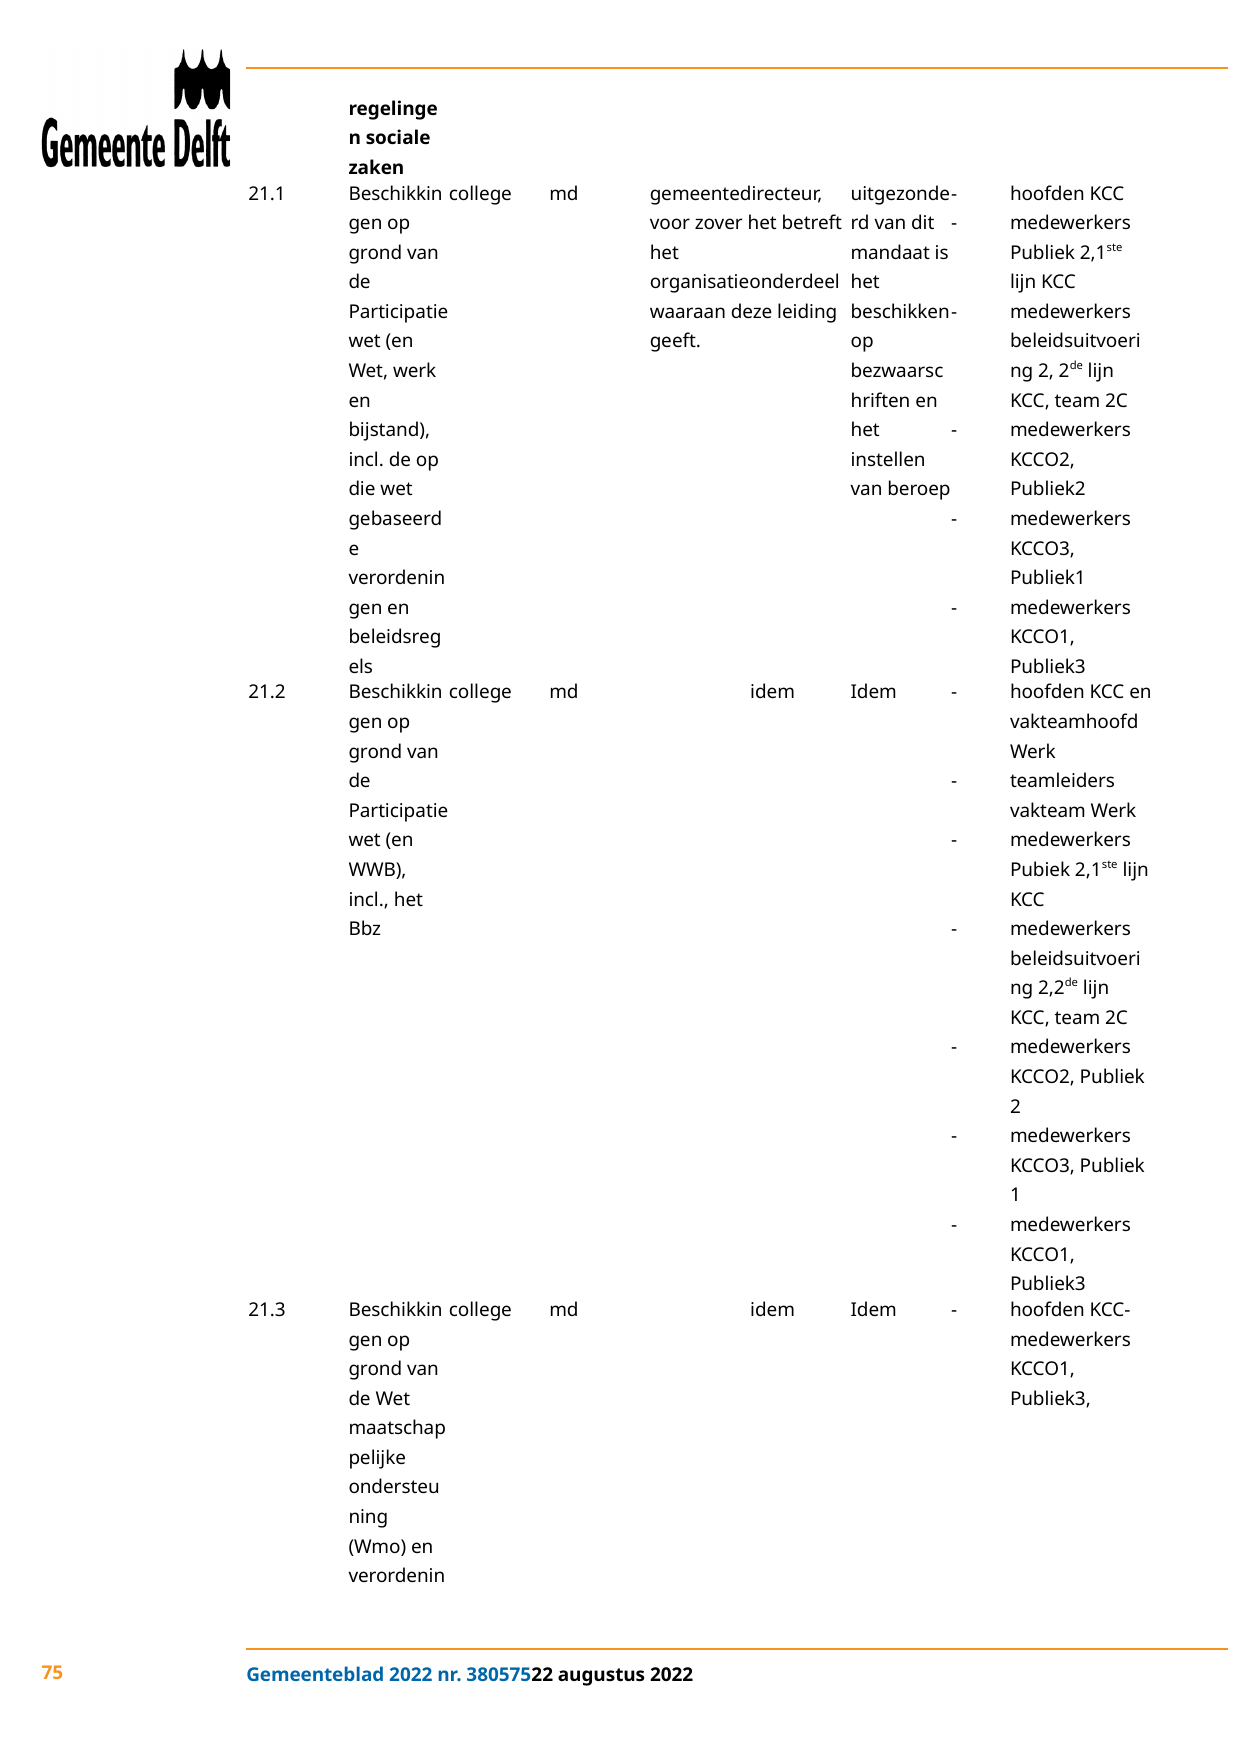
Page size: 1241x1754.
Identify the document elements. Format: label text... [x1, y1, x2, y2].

table_cell hoofden KCC en vakteamhoofd Werk teamleiders vakteam Werk medewerkers Pubiek 2,1ste lijn KCC medewerkers beleidsuitvoering 2,2de lijn KCC, team 2C medewerkers KCCO2, Publiek 2 medewerkers KCCO3, Publiek 1 medewerkers KCCO1, Publiek3 [951, 679, 1152, 1296]
table_cell [248, 95, 348, 180]
table_cell idem [750, 1296, 850, 1588]
table_cell Beschikkingen op grond van de Participatiewet (en WWB), incl., het Bbz [348, 679, 449, 1296]
table_cell regelingen sociale zaken [348, 95, 449, 180]
table_cell college [449, 180, 549, 679]
picture [41, 47, 231, 172]
table_cell uitgezonderd van dit mandaat is het beschikken op bezwaarschriften en het instellen van beroep [850, 180, 951, 679]
table_cell Beschikkingen op grond van de Participatiewet (en Wet, werk en bijstand), incl. de op die wet gebaseerde verordeningen en beleidsregels [348, 180, 449, 679]
table_cell [850, 95, 951, 180]
table_cell college [449, 1296, 549, 1588]
table_cell [951, 95, 1152, 180]
table_cell Idem [850, 1296, 951, 1588]
table_cell md [549, 1296, 750, 1588]
table_cell 21.3 [248, 1296, 348, 1588]
table_cell Idem [850, 679, 951, 1296]
table_cell Beschikkingen op grond van de Wet maatschappelijke ondersteuning (Wmo) en verordenin [348, 1296, 449, 1588]
table_cell hoofden KCC medewerkers Publiek 2,1ste lijn KCC medewerkers beleidsuitvoering 2, 2de lijn KCC, team 2C medewerkers KCCO2, Publiek2 medewerkers KCCO3, Publiek1 medewerkers KCCO1, Publiek3 [951, 180, 1152, 679]
table_cell hoofden KCC- medewerkers KCCO1, Publiek3, [951, 1296, 1152, 1588]
table_cell md [549, 180, 649, 679]
table_cell md [549, 679, 750, 1296]
table_cell [449, 95, 549, 180]
table_cell [650, 95, 850, 180]
table_cell idem [750, 679, 850, 1296]
table_cell 21.1 [248, 180, 348, 679]
table_cell gemeentedirecteur, voor zover het betreft het organisatieonderdeel waaraan deze leiding geeft. [650, 180, 850, 679]
table_cell [549, 95, 649, 180]
table_cell college [449, 679, 549, 1296]
table_cell 21.2 [248, 679, 348, 1296]
